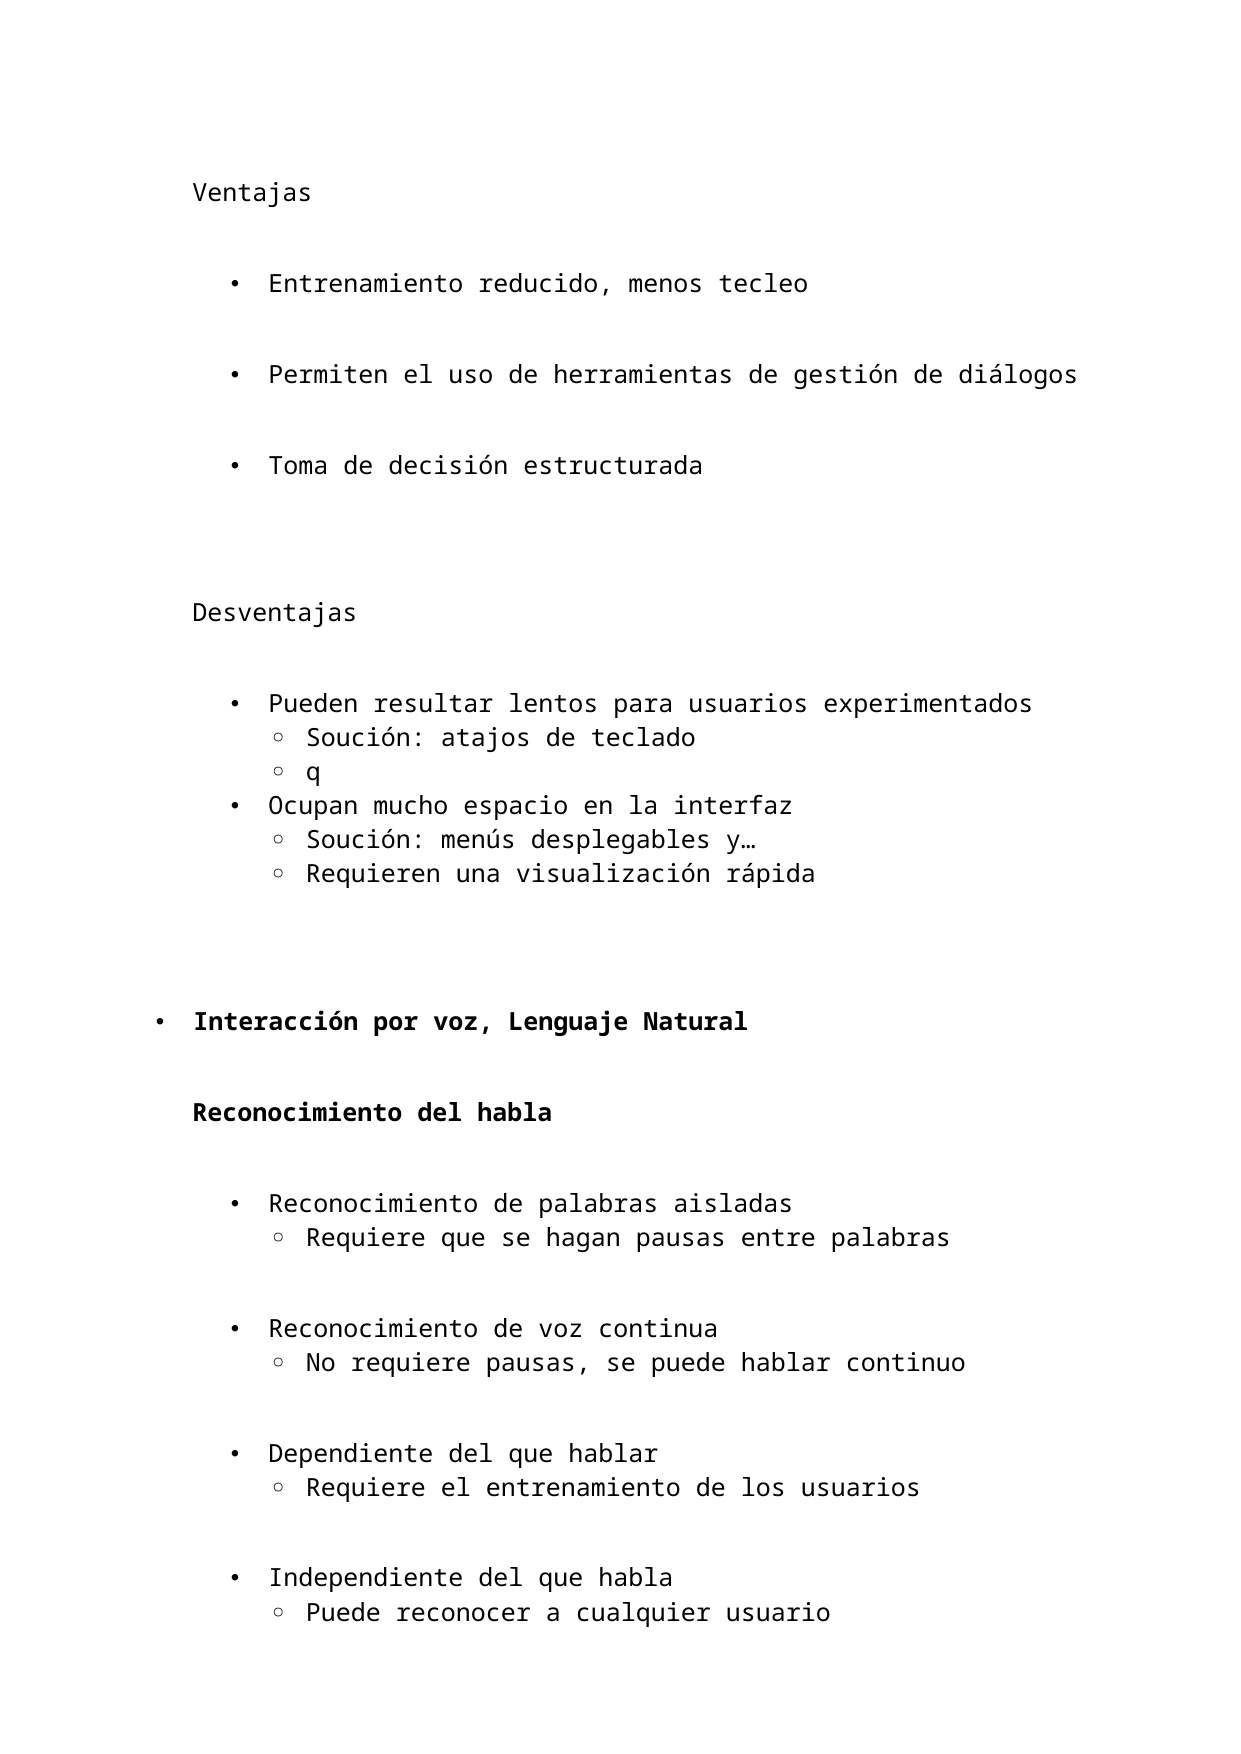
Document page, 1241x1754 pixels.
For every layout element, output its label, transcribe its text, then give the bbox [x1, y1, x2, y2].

list Soución: atajos de teclado [268, 720, 1122, 754]
text Reconocimiento del habla [118, 1094, 1122, 1129]
list No requiere pausas, se puede hablar continuo [268, 1344, 1122, 1378]
list Ocupan mucho espacio en la interfaz [231, 788, 1122, 822]
text Ventajas [118, 175, 1122, 209]
list Dependiente del que hablar [231, 1435, 1122, 1469]
list Reconocimiento de palabras aisladas [231, 1185, 1122, 1219]
list Requiere el entrenamiento de los usuarios [268, 1469, 1122, 1503]
list Pueden resultar lentos para usuarios experimentados [231, 686, 1122, 720]
list Independiente del que habla [231, 1560, 1122, 1594]
list Puede reconocer a cualquier usuario [268, 1594, 1122, 1628]
list Interacción por voz, Lenguaje Natural [156, 1004, 1122, 1038]
list q [268, 754, 1122, 788]
list Requiere que se hagan pausas entre palabras [268, 1219, 1122, 1253]
list Toma de decisión estructurada [231, 447, 1122, 481]
list Reconocimiento de voz continua [231, 1310, 1122, 1344]
list Requieren una visualización rápida [268, 856, 1122, 890]
list Soución: menús desplegables y… [268, 822, 1122, 856]
text Desventajas [118, 595, 1122, 629]
list Permiten el uso de herramientas de gestión de diálogos [231, 357, 1122, 391]
list Entrenamiento reducido, menos tecleo [231, 266, 1122, 300]
